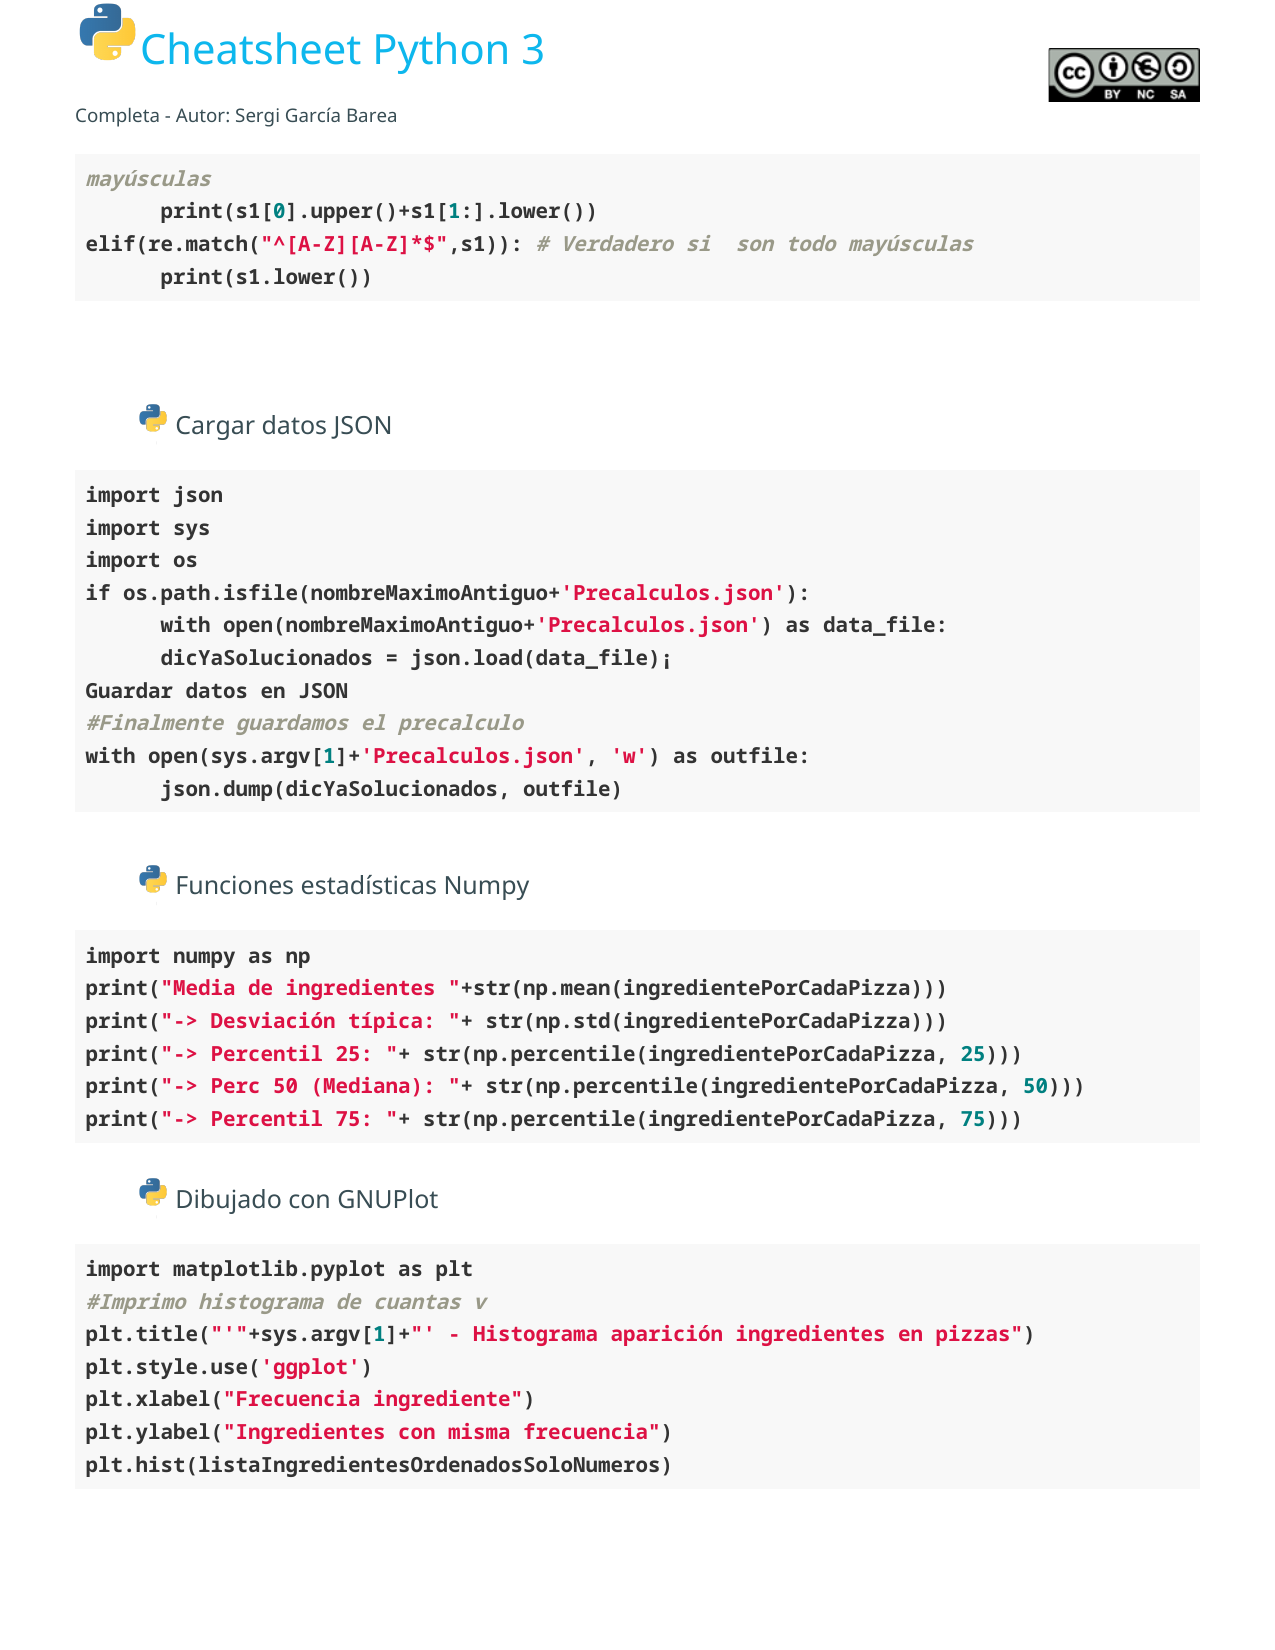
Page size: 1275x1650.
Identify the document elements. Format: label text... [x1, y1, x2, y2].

table_header mayúsculas print(s1[0].upper()+s1[1:].lower()) elif(re.match("^[A-Z][A-Z]*$",s1)): # Verdadero si son todo mayúsculas print(s1.lower()) [75, 154, 1200, 301]
table_header import json import sys import os if os.path.isfile(nombreMaximoAntiguo+'Precalculos.json'): with open(nombreMaximoAntiguo+'Precalculos.json') as data_file: dicYaSolucionados = json.load(data_file)¡ Guardar datos en JSON #Finalmente guardamos el precalculo with open(sys.argv[1]+'Precalculos.json', 'w') as outfile: json.dump(dicYaSolucionados, outfile) [75, 470, 1200, 812]
picture [137, 402, 169, 434]
picture [137, 863, 169, 895]
text Cargar datos JSON [137, 403, 1117, 441]
picture [1048, 48, 1200, 102]
table_header import numpy as np print("Media de ingredientes "+str(np.mean(ingredientePorCadaPizza))) print("-> Desviación típica: "+ str(np.std(ingredientePorCadaPizza))) print("-> Percentil 25: "+ str(np.percentile(ingredientePorCadaPizza, 25))) print("-> Perc 50 (Mediana): "+ str(np.percentile(ingredientePorCadaPizza, 50))) print("-> Percentil 75: "+ str(np.percentile(ingredientePorCadaPizza, 75))) [75, 930, 1200, 1143]
text Dibujado con GNUPlot [137, 1177, 1117, 1215]
text Funciones estadísticas Numpy [137, 863, 1117, 902]
picture [137, 1176, 169, 1208]
picture [75, 0, 140, 65]
table_header import matplotlib.pyplot as plt #Imprimo histograma de cuantas v plt.title("'"+sys.argv[1]+"' - Histograma aparición ingredientes en pizzas") plt.style.use('ggplot') plt.xlabel("Frecuencia ingrediente") plt.ylabel("Ingredientes con misma frecuencia") plt.hist(listaIngredientesOrdenadosSoloNumeros) [75, 1244, 1200, 1489]
